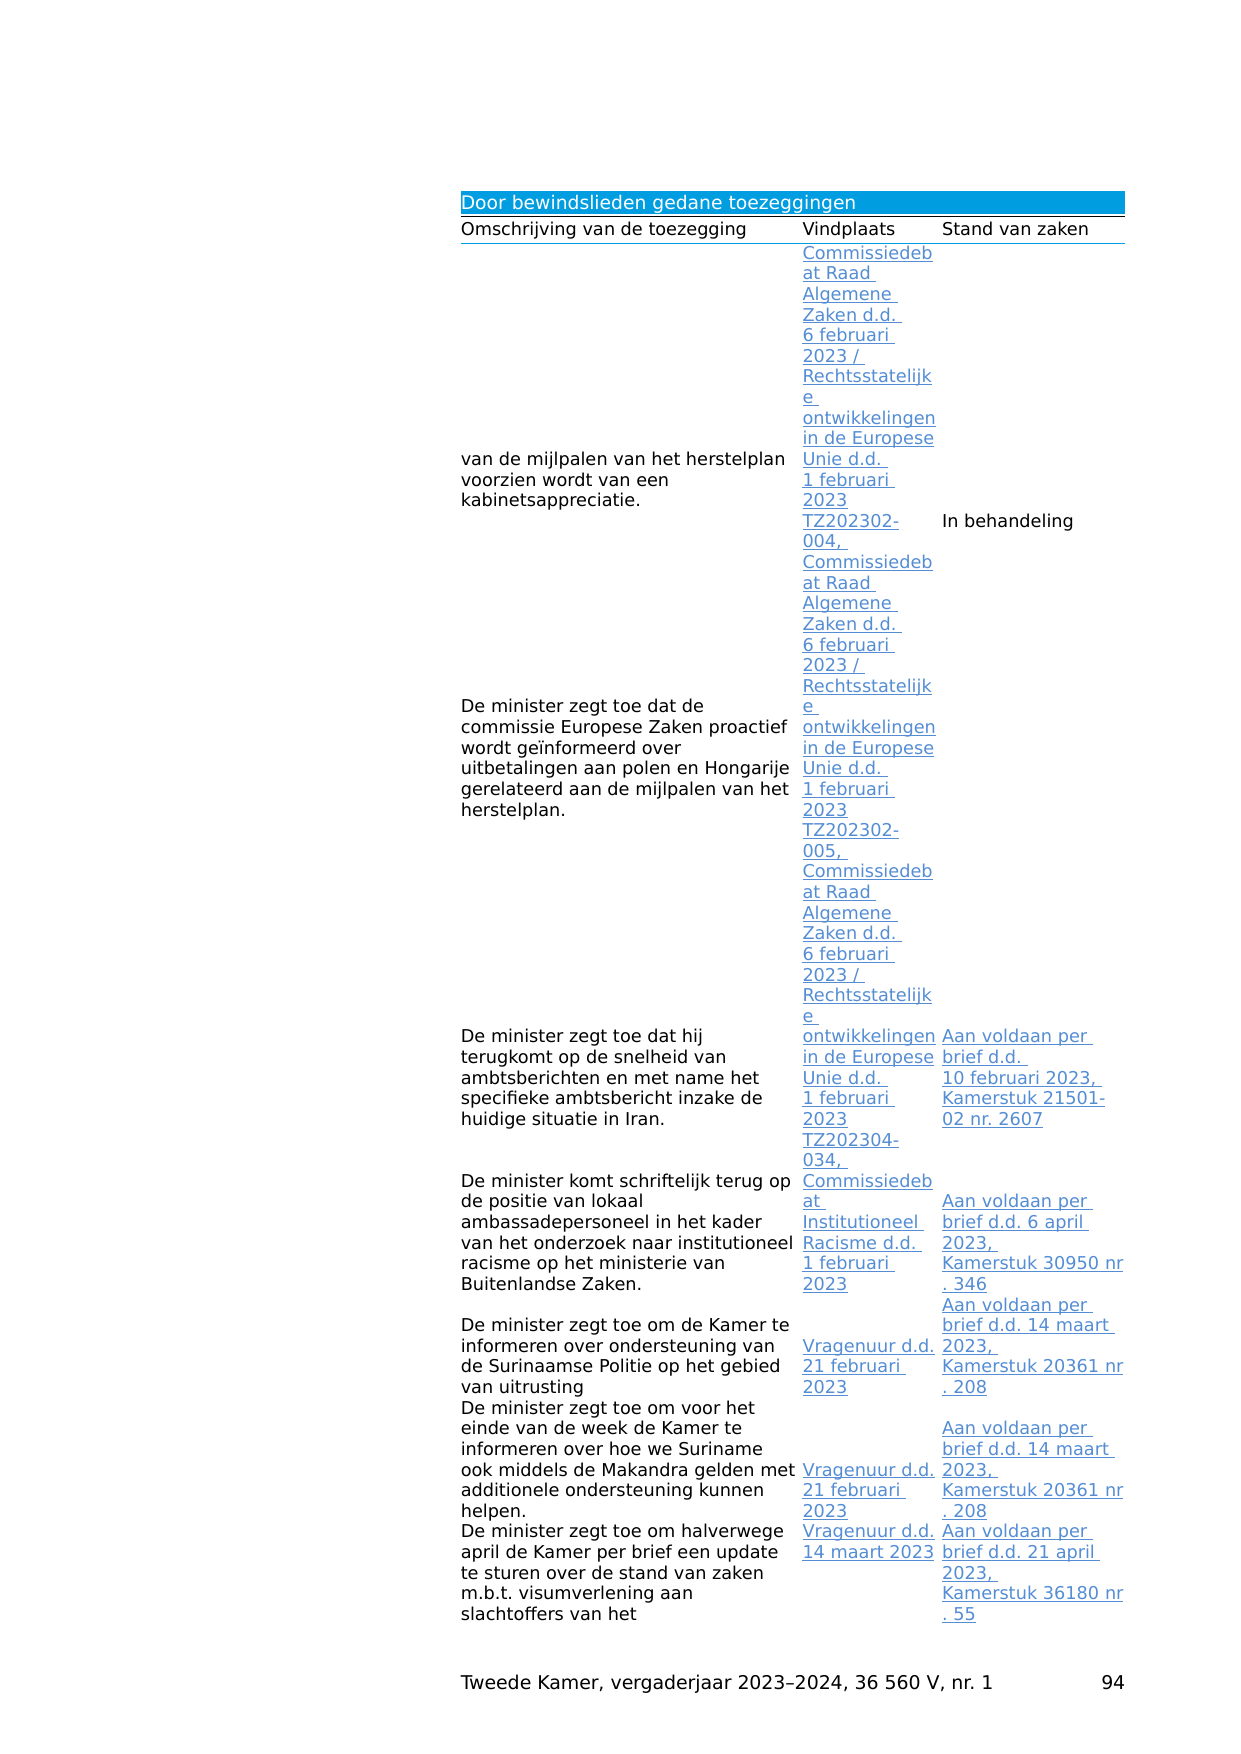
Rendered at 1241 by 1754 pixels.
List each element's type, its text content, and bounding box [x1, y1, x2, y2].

table_cell Vindplaats [799, 217, 939, 243]
table_cell De minister komt schriftelijk terug op de positie van lokaal ambassadepersoneel in het kader van het onderzoek naar institutioneel racisme op het ministerie van Buitenlandse Zaken. [461, 1130, 799, 1294]
table_cell Commissiedebat Raad Algemene Zaken d.d. 6 februari 2023 / Rechtsstatelijke ontwikkelingen in de Europese Unie d.d. 1 februari 2023 [799, 244, 939, 511]
table_cell TZ202302-004, Commissiedebat Raad Algemene Zaken d.d. 6 februari 2023 / Rechtsstatelijke ontwikkelingen in de Europese Unie d.d. 1 februari 2023 [799, 511, 939, 820]
table_cell Aan voldaan per brief d.d. 6 april 2023, Kamerstuk 30950 nr. 346 [939, 1130, 1125, 1294]
table_cell De minister zegt toe dat de commissie Europese Zaken proactief wordt geïnformeerd over uitbetalingen aan polen en Hongarije gerelateerd aan de mijlpalen van het herstelplan. [461, 511, 799, 820]
table_cell Stand van zaken [939, 217, 1125, 243]
table_cell Aan voldaan per brief d.d. 10 februari 2023, Kamerstuk 21501-02 nr. 2607 [939, 820, 1125, 1129]
table_cell Omschrijving van de toezegging [461, 217, 799, 243]
table_cell TZ202304-034, Commissiedebat Institutioneel Racisme d.d. 1 februari 2023 [799, 1130, 939, 1294]
table_cell TZ202302-005, Commissiedebat Raad Algemene Zaken d.d. 6 februari 2023 / Rechtsstatelijke ontwikkelingen in de Europese Unie d.d. 1 februari 2023 [799, 820, 939, 1129]
table_cell De minister zegt toe om halverwege april de Kamer per brief een update te sturen over de stand van zaken m.b.t. visumverlening aan slachtoffers van het [461, 1521, 799, 1624]
table_cell De minister zegt toe om de Kamer te informeren over ondersteuning van de Surinaamse Politie op het gebied van uitrusting [461, 1295, 799, 1398]
table_cell Vragenuur d.d. 21 februari 2023 [799, 1398, 939, 1521]
table_cell [939, 244, 1125, 511]
table_cell van de mijlpalen van het herstelplan voorzien wordt van een kabinetsappreciatie. [461, 244, 799, 511]
table_cell De minister zegt toe dat hij terugkomt op de snelheid van ambtsberichten en met name het specifieke ambtsbericht inzake de huidige situatie in Iran. [461, 820, 799, 1129]
table_cell Aan voldaan per brief d.d. 21 april 2023, Kamerstuk 36180 nr. 55 [939, 1521, 1125, 1624]
table_cell Aan voldaan per brief d.d. 14 maart 2023, Kamerstuk 20361 nr. 208 [939, 1295, 1125, 1398]
table_cell Aan voldaan per brief d.d. 14 maart 2023, Kamerstuk 20361 nr. 208 [939, 1398, 1125, 1521]
table_cell Vragenuur d.d. 21 februari 2023 [799, 1295, 939, 1398]
table_cell In behandeling [939, 511, 1125, 820]
table_cell Vragenuur d.d. 14 maart 2023 [799, 1521, 939, 1624]
table_cell De minister zegt toe om voor het einde van de week de Kamer te informeren over hoe we Suriname ook middels de Makandra gelden met additionele ondersteuning kunnen helpen. [461, 1398, 799, 1521]
